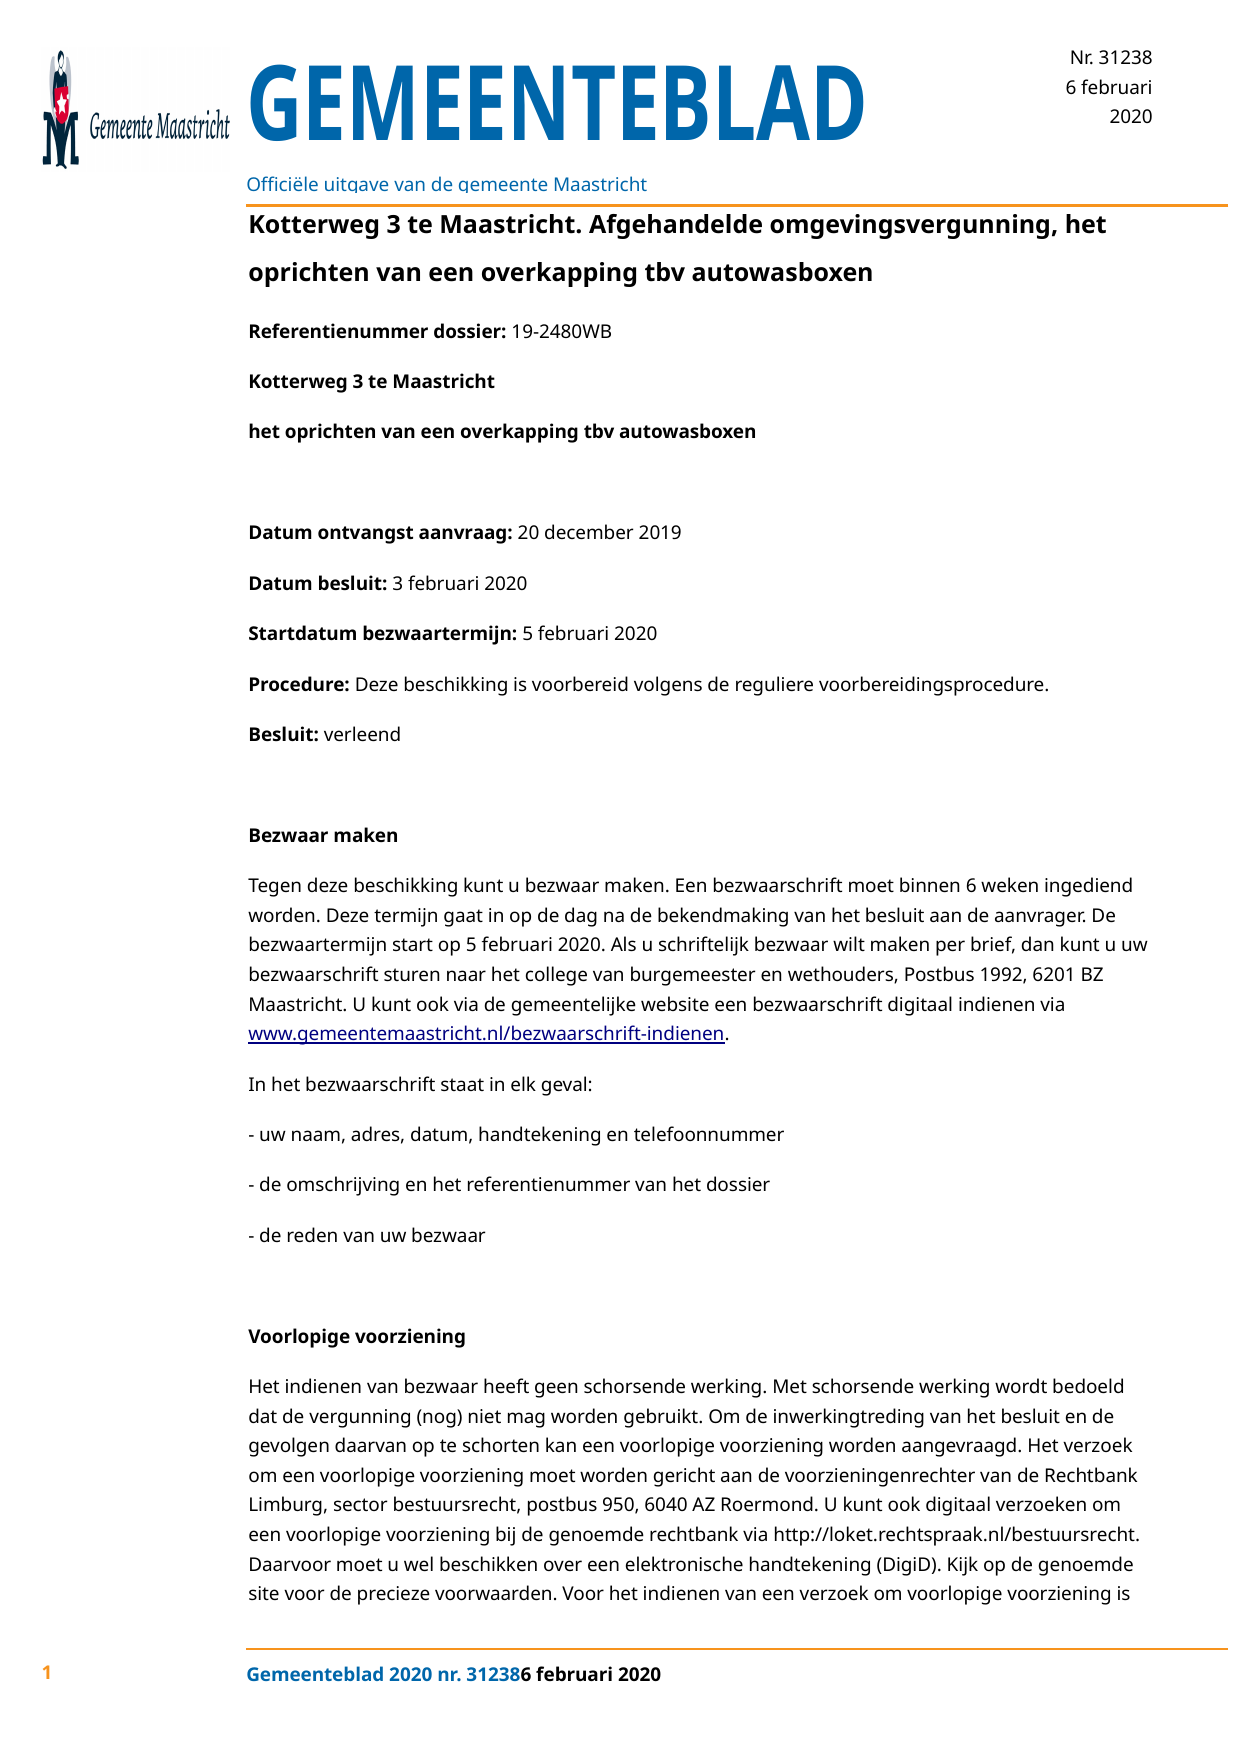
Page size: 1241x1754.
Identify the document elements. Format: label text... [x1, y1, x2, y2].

text Referentienummer dossier: 19-2480WB [248, 318, 1152, 344]
text Procedure: Deze beschikking is voorbereid volgens de reguliere voorbereidingsprocedure. [248, 671, 1152, 697]
text Tegen deze beschikking kunt u bezwaar maken. Een bezwaarschrift moet binnen 6 weken ingediend worden. Deze termijn gaat in op de dag na de bekendmaking van het besluit aan de aanvrager. De bezwaartermijn start op 5 februari 2020. Als u schriftelijk bezwaar wilt maken per brief, dan kunt u uw bezwaarschrift sturen naar het college van burgemeester en wethouders, Postbus 1992, 6201 BZ Maastricht. U kunt ook via de gemeentelijke website een bezwaarschrift digitaal indienen via www.gemeentemaastricht.nl/bezwaarschrift-indienen. [248, 872, 1152, 1046]
text - uw naam, adres, datum, handtekening en telefoonnummer [248, 1121, 1152, 1147]
text Voorlopige voorziening [248, 1323, 1152, 1349]
text In het bezwaarschrift staat in elk geval: [248, 1071, 1152, 1097]
picture [41, 47, 231, 172]
text Besluit: verleend [248, 721, 1152, 747]
text Startdatum bezwaartermijn: 5 februari 2020 [248, 620, 1152, 646]
text Datum ontvangst aanvraag: 20 december 2019 [248, 519, 1152, 545]
text Het indienen van bezwaar heeft geen schorsende werking. Met schorsende werking wordt bedoeld dat de vergunning (nog) niet mag worden gebruikt. Om de inwerkingtreding van het besluit en de gevolgen daarvan op te schorten kan een voorlopige voorziening worden aangevraagd. Het verzoek om een voorlopige voorziening moet worden gericht aan de voorzieningenrechter van de Rechtbank Limburg, sector bestuursrecht, postbus 950, 6040 AZ Roermond. U kunt ook digitaal verzoeken om een voorlopige voorziening bij de genoemde rechtbank via http://loket.rechtspraak.nl/bestuursrecht. Daarvoor moet u wel beschikken over een elektronische handtekening (DigiD). Kijk op de genoemde site voor de precieze voorwaarden. Voor het indienen van een verzoek om voorlopige voorziening is [248, 1373, 1152, 1606]
text het oprichten van een overkapping tbv autowasboxen [248, 419, 1152, 444]
text - de reden van uw bezwaar [248, 1222, 1152, 1248]
text Kotterweg 3 te Maastricht [248, 368, 1152, 394]
text Bezwaar maken [248, 822, 1152, 848]
text Datum besluit: 3 februari 2020 [248, 570, 1152, 596]
text Kotterweg 3 te Maastricht. Afgehandelde omgevingsvergunning, het oprichten van een overkapping tbv autowasboxen [248, 207, 1152, 288]
text - de omschrijving en het referentienummer van het dossier [248, 1172, 1152, 1197]
